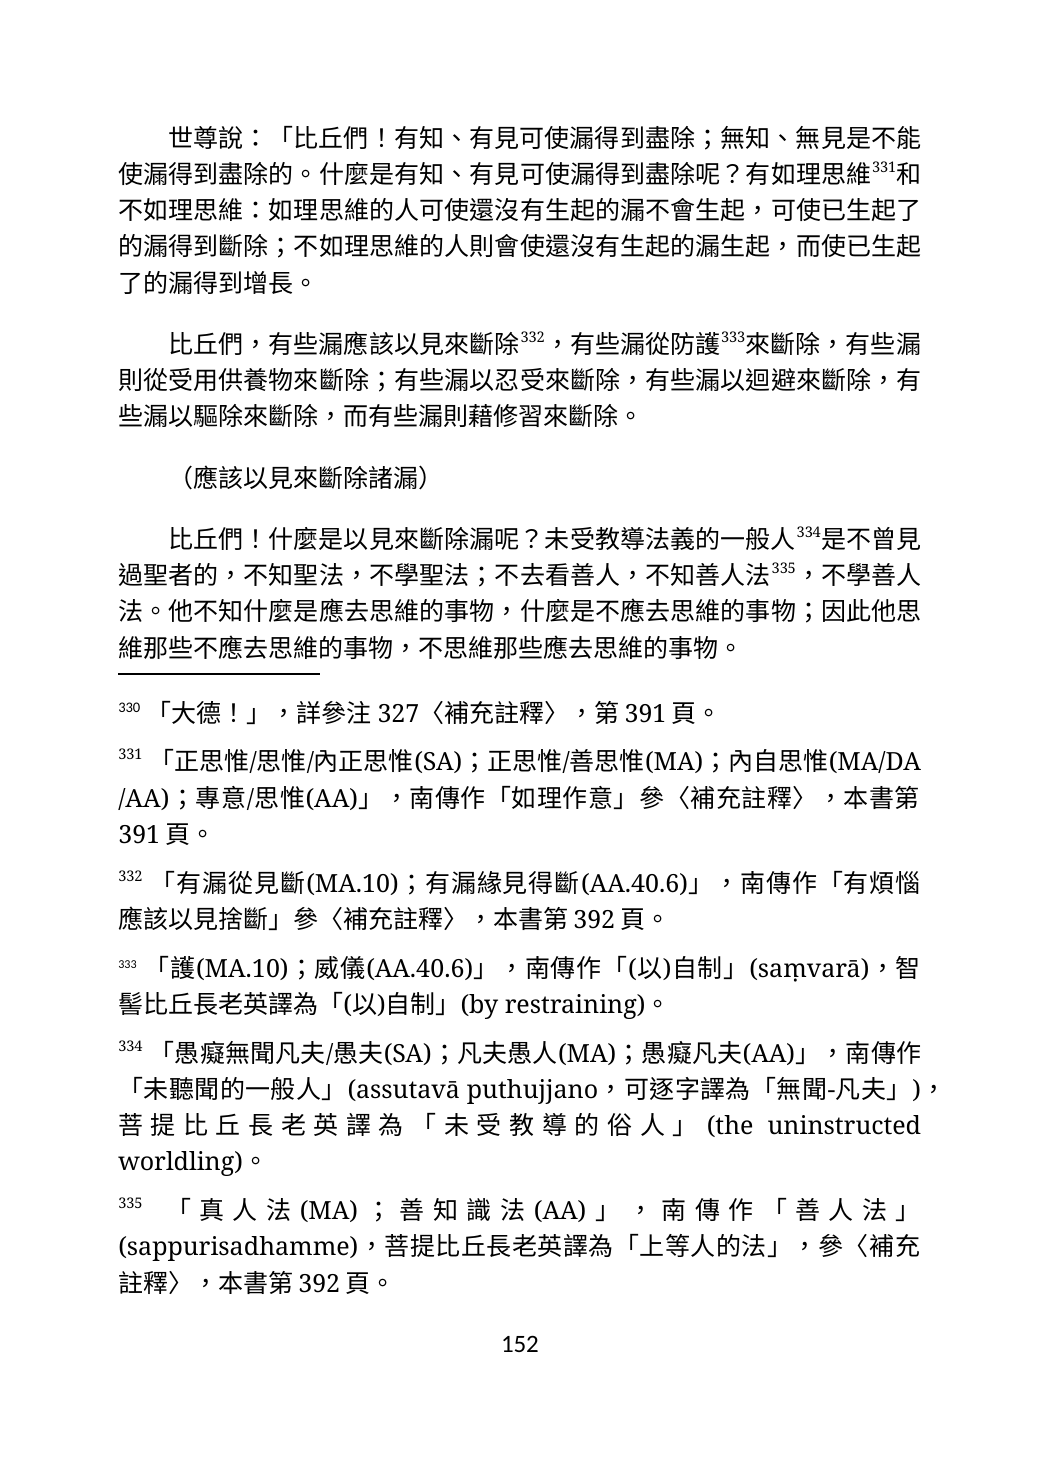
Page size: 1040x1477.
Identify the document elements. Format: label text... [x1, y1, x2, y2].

text 比丘們，有些漏應該以見來斷除，有些漏從防護來斷除，有些漏則從受用供養物來斷除；有些漏以忍受來斷除，有些漏以迴避來斷除，有些漏以驅除來斷除，而有些漏則藉修習來斷除。 [118, 324, 921, 433]
text （應該以見來斷除諸漏） [118, 458, 921, 494]
text 比丘們！什麼是以見來斷除漏呢？未受教導法義的一般人是不曾見過聖者的，不知聖法，不學聖法；不去看善人，不知善人法，不學善人法。他不知什麼是應去思維的事物，什麼是不應去思維的事物；因此他思維那些不應去思維的事物，不思維那些應去思維的事物。 [118, 519, 921, 664]
text 「有漏從見斷(MA.10)；有漏緣見得斷(AA.40.6)」，南傳作「有煩惱應該以見捨斷」參〈補充註釋〉，本書第392頁。 [118, 863, 921, 936]
text 「真人法(MA)；善知識法(AA)」，南傳作「善人法」(sappurisadhamme)，菩提比丘長老英譯為「上等人的法」，參〈補充註釋〉，本書第392頁。 [118, 1191, 921, 1299]
text 世尊說：「比丘們！有知、有見可使漏得到盡除；無知、無見是不能使漏得到盡除的。什麼是有知、有見可使漏得到盡除呢？有如理思維和不如理思維：如理思維的人可使還沒有生起的漏不會生起，可使已生起了的漏得到斷除；不如理思維的人則會使還沒有生起的漏生起，而使已生起了的漏得到增長。 [118, 118, 921, 299]
text 「大德！」，詳參注 327〈補充註釋〉，第391頁。 [118, 693, 921, 729]
text 「正思惟/思惟/內正思惟(SA)；正思惟/善思惟(MA)；內自思惟(MA/DA/AA)；專意/思惟(AA)」，南傳作「如理作意」參〈補充註釋〉，本書第391頁。 [118, 742, 921, 851]
text 「愚癡無聞凡夫/愚夫(SA)；凡夫愚人(MA)；愚癡凡夫(AA)」，南傳作「未聽聞的一般人」(assutavā puthujjano，可逐字譯為「無聞-凡夫」)，菩提比丘長老英譯為「未受教導的俗人」(the uninstructed worldling)。 [118, 1033, 921, 1178]
text 「護(MA.10)；威儀(AA.40.6)」，南傳作「(以)自制」(saṃvarā)，智髻比丘長老英譯為「(以)自制」(by restraining)。 [118, 948, 921, 1021]
